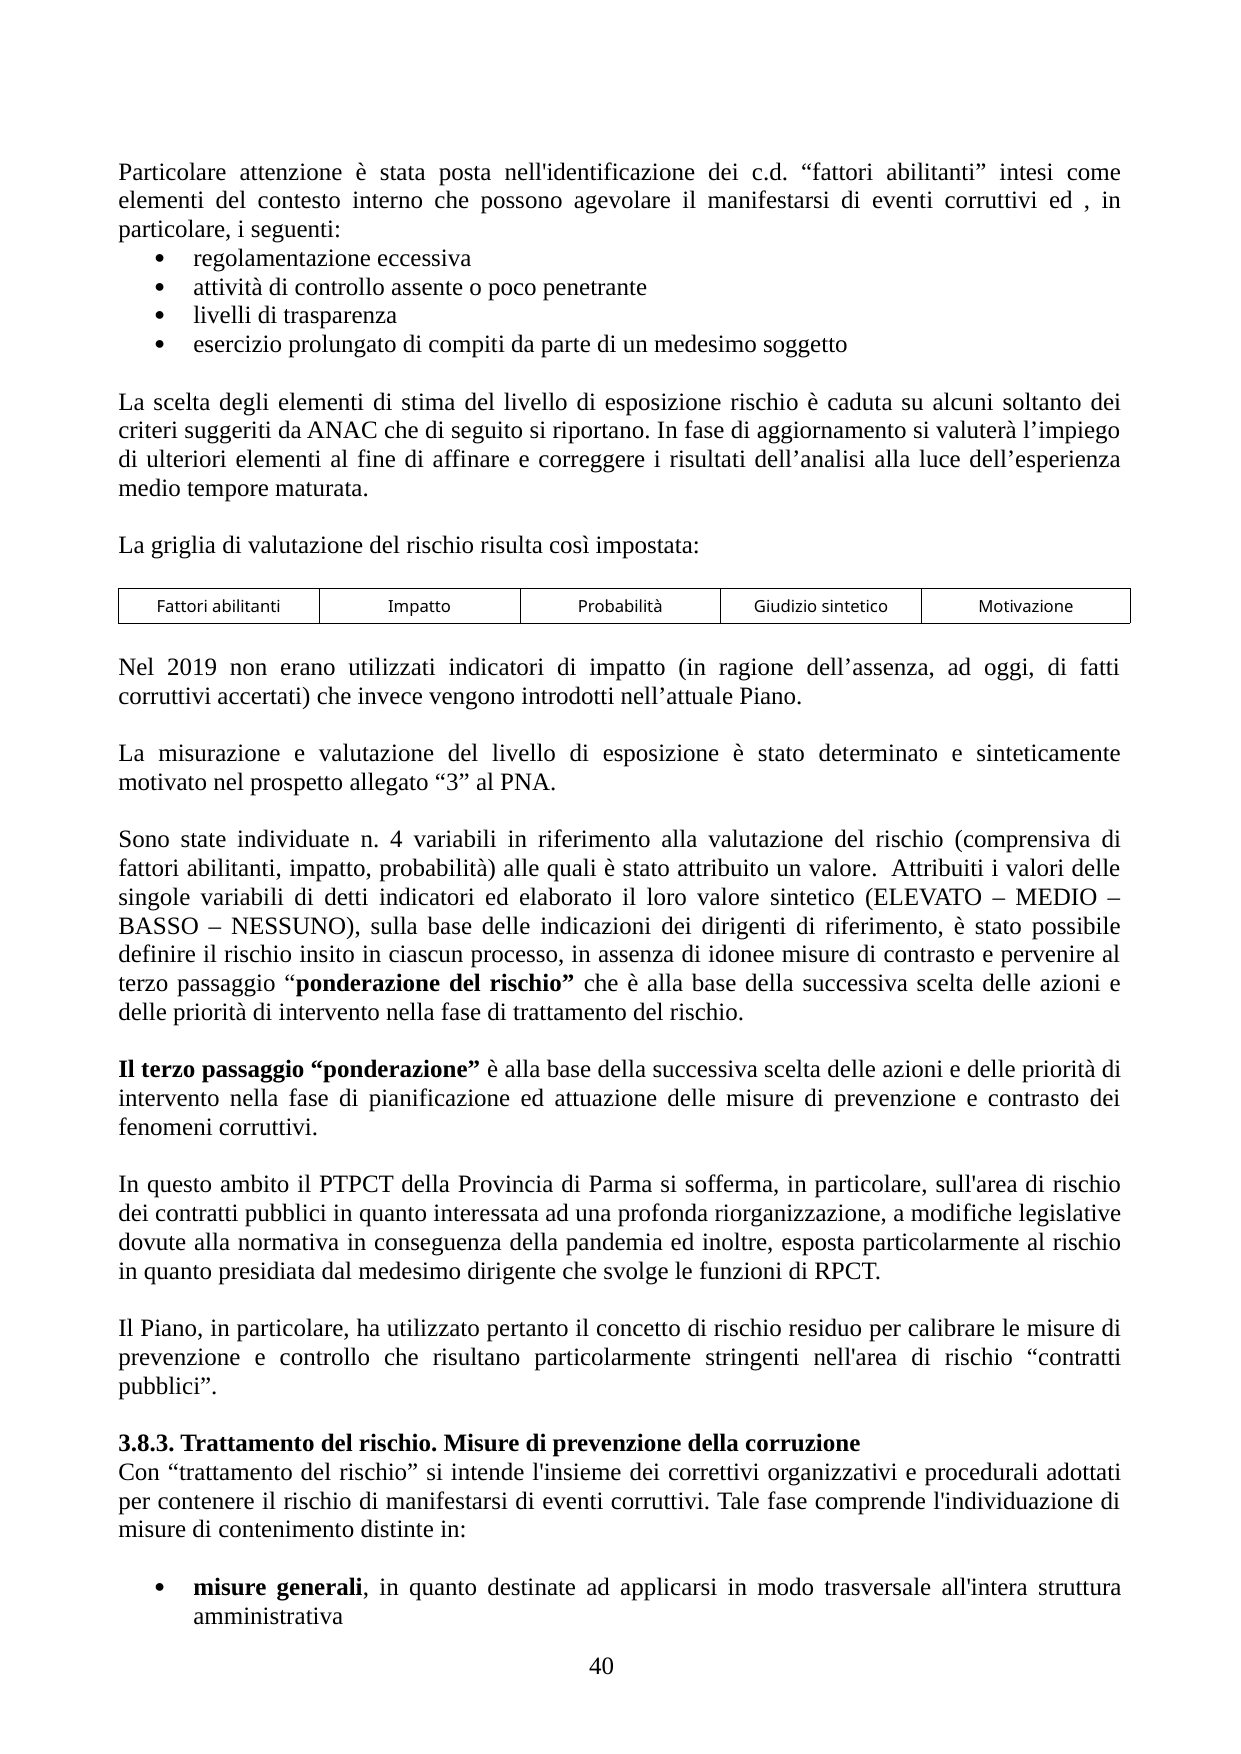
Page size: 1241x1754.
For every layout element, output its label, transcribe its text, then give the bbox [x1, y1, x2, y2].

list attività di controllo assente o poco penetrante [156, 272, 1122, 301]
text Nel 2019 non erano utilizzati indicatori di impatto (in ragione dell’assenza, ad oggi, di fatti corruttivi accertati) che invece vengono introdotti nell’attuale Piano. [118, 652, 1122, 709]
table_header Impatto [320, 589, 520, 623]
table_header Probabilità [521, 589, 720, 623]
list regolamentazione eccessiva [156, 243, 1122, 272]
text Con “trattamento del rischio” si intende l'insieme dei correttivi organizzativi e procedurali adottati per contenere il rischio di manifestarsi di eventi corruttivi. Tale fase comprende l'individuazione di misure di contenimento distinte in: [118, 1457, 1122, 1543]
text La misurazione e valutazione del livello di esposizione è stato determinato e sinteticamente motivato nel prospetto allegato “3” al PNA. [118, 738, 1122, 796]
list misure generali, in quanto destinate ad applicarsi in modo trasversale all'intera struttura amministrativa [156, 1572, 1122, 1629]
table_header Giudizio sintetico [721, 589, 921, 623]
table_header Motivazione [922, 589, 1130, 623]
text In questo ambito il PTPCT della Provincia di Parma si sofferma, in particolare, sull'area di rischio dei contratti pubblici in quanto interessata ad una profonda riorganizzazione, a modifiche legislative dovute alla normativa in conseguenza della pandemia ed inoltre, esposta particolarmente al rischio in quanto presidiata dal medesimo dirigente che svolge le funzioni di RPCT. [118, 1169, 1122, 1284]
table_header Fattori abilitanti [119, 589, 319, 623]
list livelli di trasparenza [156, 301, 1122, 329]
text Il terzo passaggio “ponderazione” è alla base della successiva scelta delle azioni e delle priorità di intervento nella fase di pianificazione ed attuazione delle misure di prevenzione e contrasto dei fenomeni corruttivi. [118, 1054, 1122, 1141]
text La griglia di valutazione del rischio risulta così impostata: [118, 531, 1122, 559]
text Particolare attenzione è stata posta nell'identificazione dei c.d. “fattori abilitanti” intesi come elementi del contesto interno che possono agevolare il manifestarsi di eventi corruttivi ed , in particolare, i seguenti: [118, 157, 1122, 243]
text Sono state individuate n. 4 variabili in riferimento alla valutazione del rischio (comprensiva di fattori abilitanti, impatto, probabilità) alle quali è stato attribuito un valore. Attribuiti i valori delle singole variabili di detti indicatori ed elaborato il loro valore sintetico (ELEVATO – MEDIO – BASSO – NESSUNO), sulla base delle indicazioni dei dirigenti di riferimento, è stato possibile definire il rischio insito in ciascun processo, in assenza di idonee misure di contrasto e pervenire al terzo passaggio “ponderazione del rischio” che è alla base della successiva scelta delle azioni e delle priorità di intervento nella fase di trattamento del rischio. [118, 824, 1122, 1026]
text La scelta degli elementi di stima del livello di esposizione rischio è caduta su alcuni soltanto dei criteri suggeriti da ANAC che di seguito si riportano. In fase di aggiornamento si valuterà l’impiego di ulteriori elementi al fine di affinare e correggere i risultati dell’analisi alla luce dell’esperienza medio tempore maturata. [118, 387, 1122, 502]
text Il Piano, in particolare, ha utilizzato pertanto il concetto di rischio residuo per calibrare le misure di prevenzione e controllo che risultano particolarmente stringenti nell'area di rischio “contratti pubblici”. [118, 1313, 1122, 1399]
list esercizio prolungato di compiti da parte di un medesimo soggetto [156, 329, 1122, 358]
text 3.8.3. Trattamento del rischio. Misure di prevenzione della corruzione [118, 1428, 1122, 1457]
